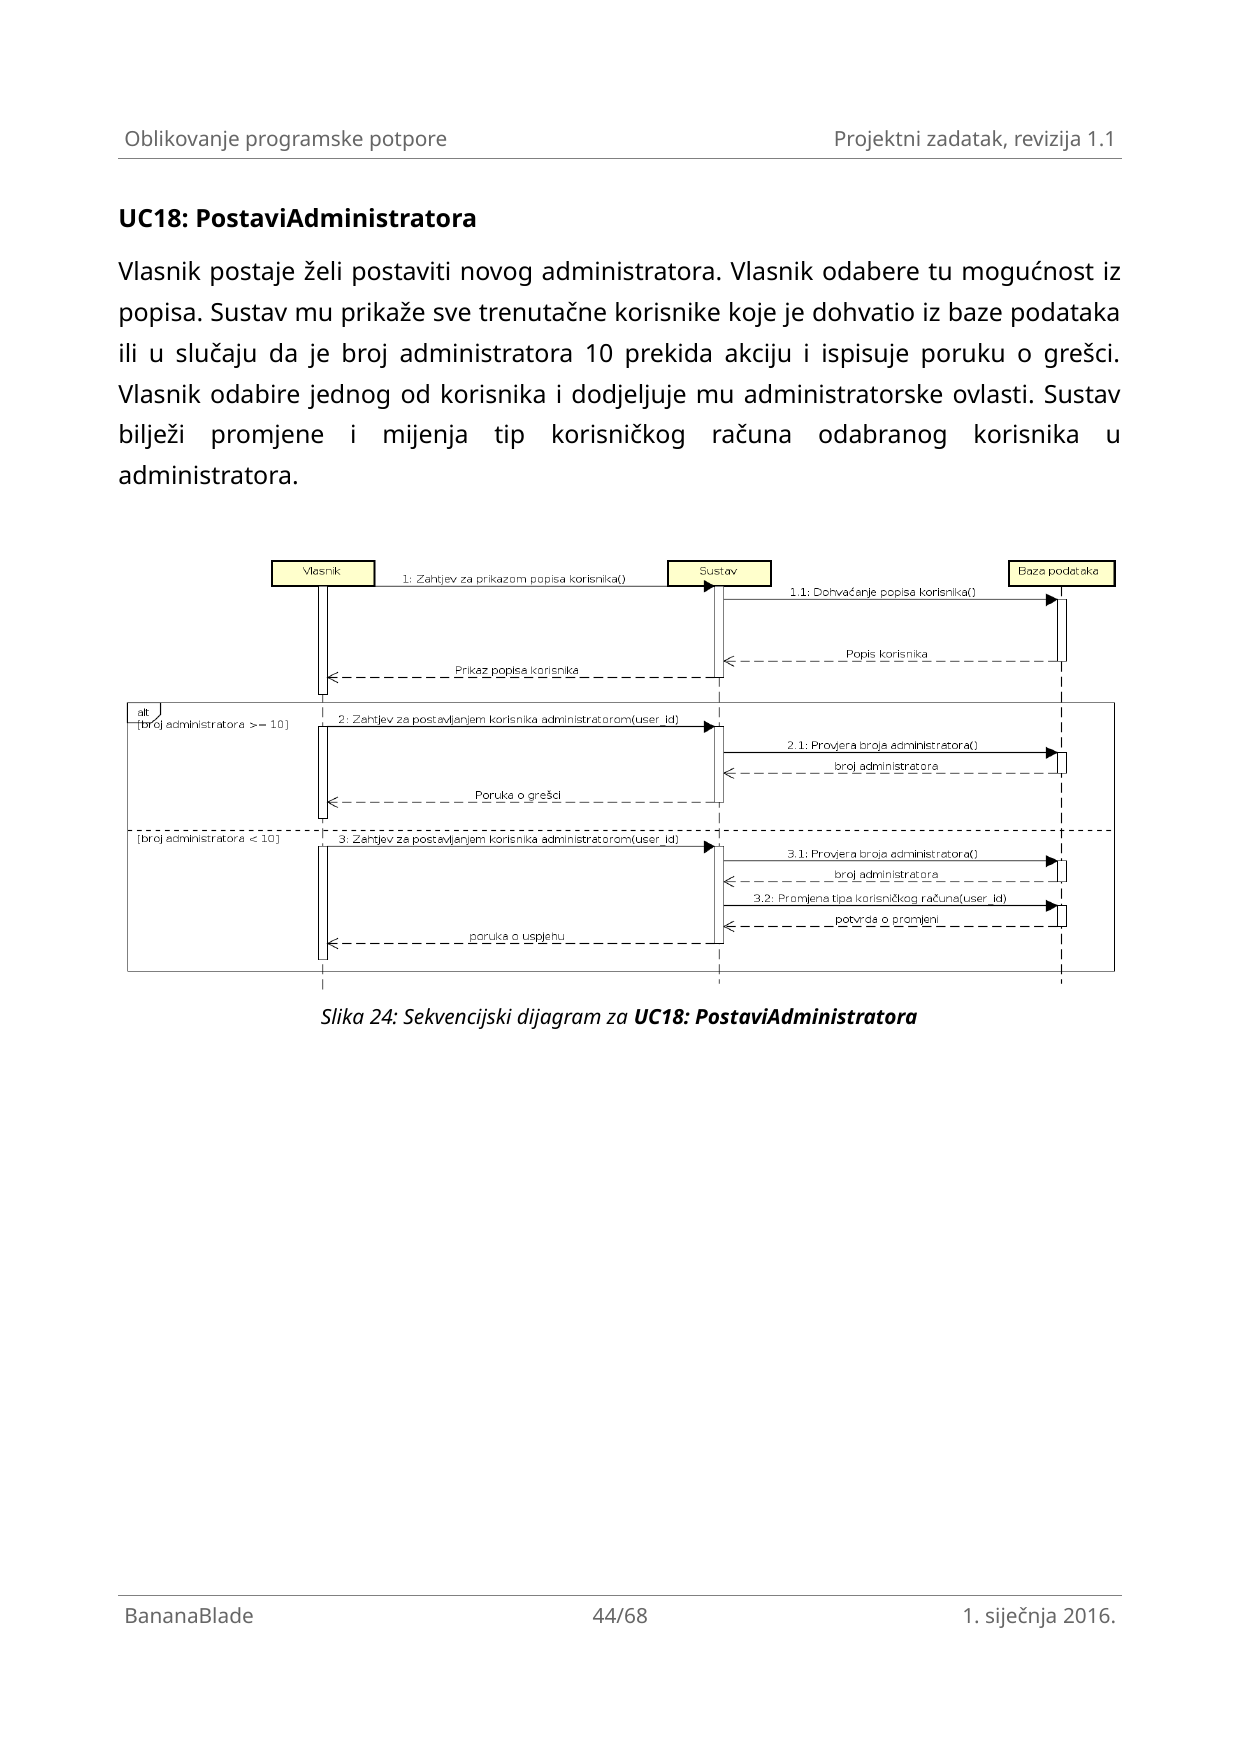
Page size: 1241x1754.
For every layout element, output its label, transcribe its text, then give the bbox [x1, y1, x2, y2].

text Slika 24: Sekvencijski dijagram za UC18: PostaviAdministratora [118, 997, 1122, 1031]
subtitle UC18: PostaviAdministratora [118, 201, 1122, 234]
text Vlasnik postaje želi postaviti novog administratora. Vlasnik odabere tu mogućnost iz popisa. Sustav mu prikaže sve trenutačne korisnike koje je dohvatio iz baze podataka ili u slučaju da je broj administratora 10 prekida akciju i ispisuje poruku o grešci. Vlasnik odabire jednog od korisnika i dodjeljuje mu administratorske ovlasti. Sustav bilježi promjene i mijenja tip korisničkog računa odabranog korisnika u administratora. [118, 254, 1122, 492]
picture [118, 552, 1123, 997]
